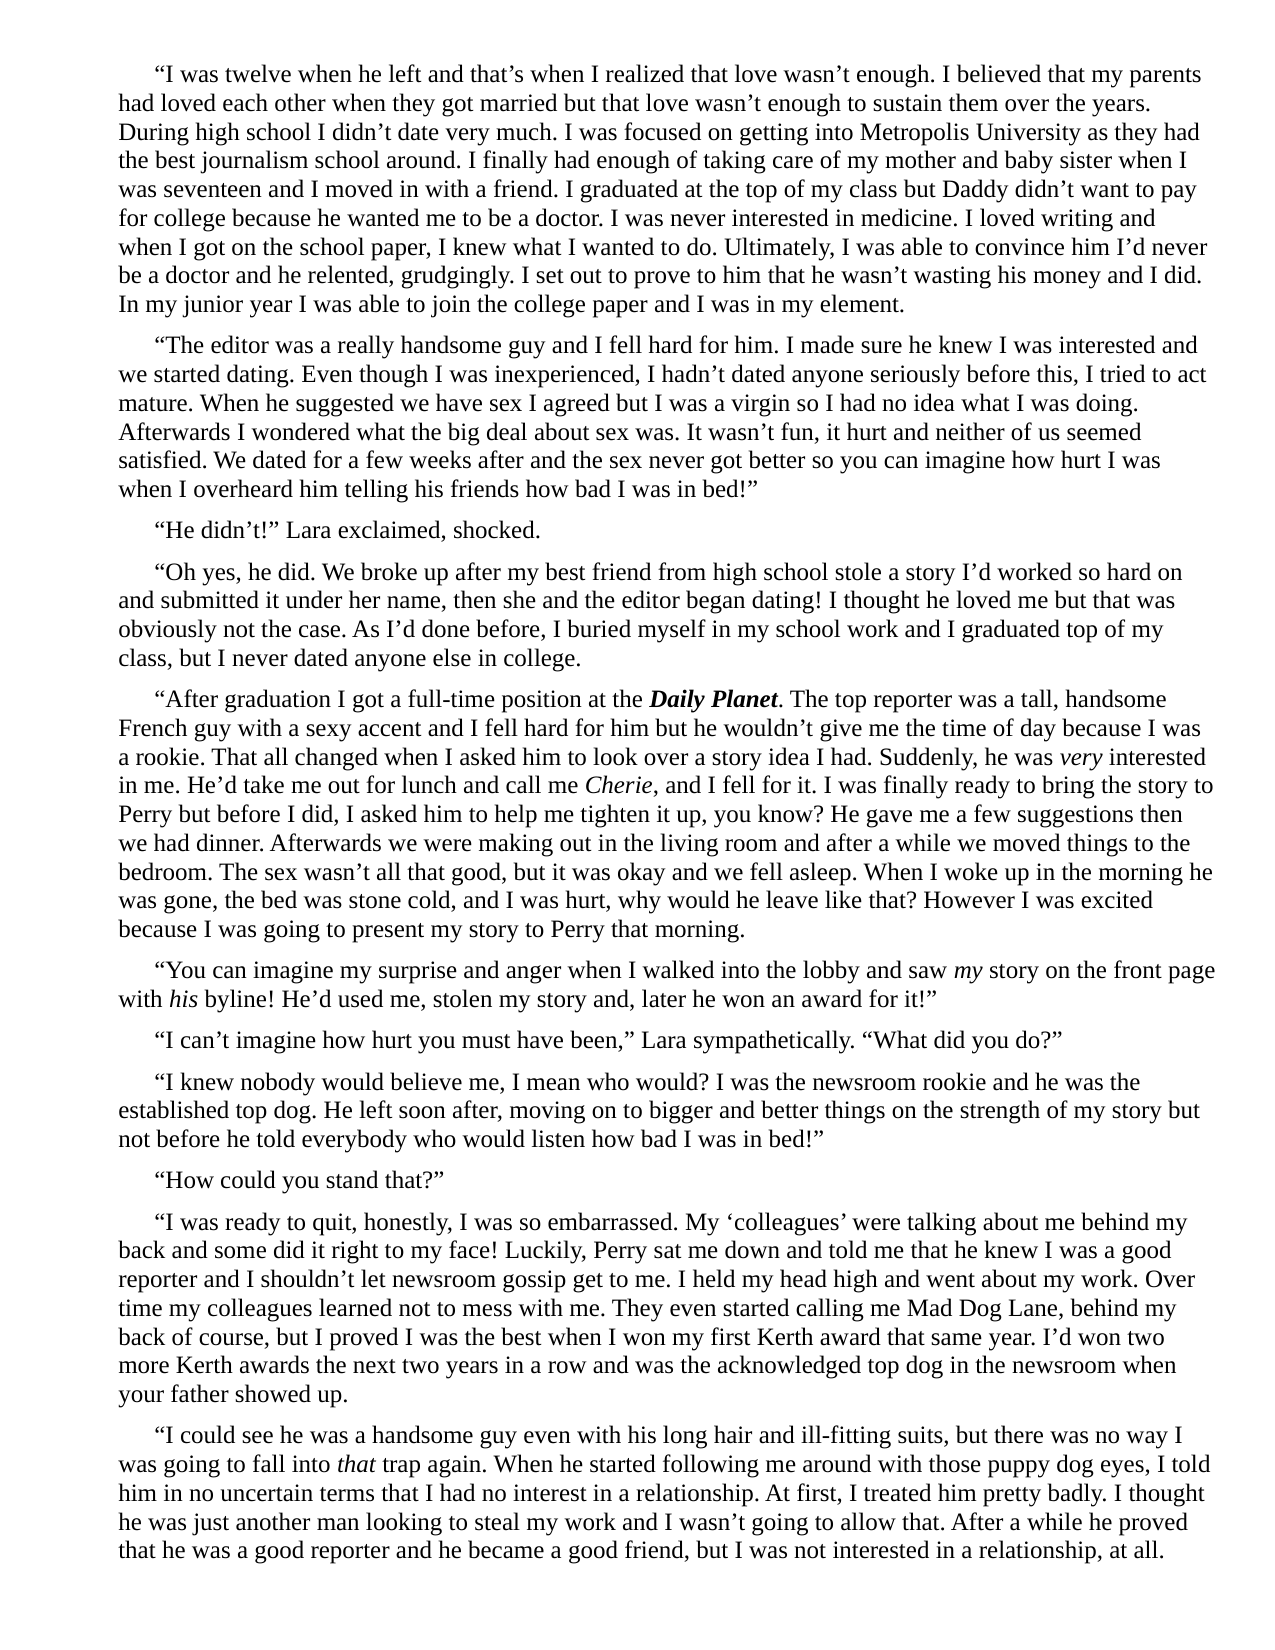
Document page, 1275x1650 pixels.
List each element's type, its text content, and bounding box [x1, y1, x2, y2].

text “I was ready to quit, honestly, I was so embarrassed. My ‘colleagues’ were talking about me behind my back and some did it right to my face! Luckily, Perry sat me down and told me that he knew I was a good reporter and I shouldn’t let newsroom gossip get to me. I held my head high and went about my work. Over time my colleagues learned not to mess with me. They even started calling me Mad Dog Lane, behind my back of course, but I proved I was the best when I won my first Kerth award that same year. I’d won two more Kerth awards the next two years in a row and was the acknowledged top dog in the newsroom when your father showed up. [118, 1207, 1216, 1408]
text “I can’t imagine how hurt you must have been,” Lara sympathetically. “What did you do?” [118, 1025, 1216, 1054]
text “I knew nobody would believe me, I mean who would? I was the newsroom rookie and he was the established top dog. He left soon after, moving on to bigger and better things on the strength of my story but not before he told everybody who would listen how bad I was in bed!” [118, 1067, 1216, 1153]
text “I could see he was a handsome guy even with his long hair and ill-fitting suits, but there was no way I was going to fall into that trap again. When he started following me around with those puppy dog eyes, I told him in no uncertain terms that I had no interest in a relationship. At first, I treated him pretty badly. I thought he was just another man looking to steal my work and I wasn’t going to allow that. After a while he proved that he was a good reporter and he became a good friend, but I was not interested in a relationship, at all. [118, 1420, 1216, 1564]
text “Oh yes, he did. We broke up after my best friend from high school stole a story I’d worked so hard on and submitted it under her name, then she and the editor began dating! I thought he loved me but that was obviously not the case. As I’d done before, I buried myself in my school work and I graduated top of my class, but I never dated anyone else in college. [118, 557, 1216, 672]
text “The editor was a really handsome guy and I fell hard for him. I made sure he knew I was interested and we started dating. Even though I was inexperienced, I hadn’t dated anyone seriously before this, I tried to act mature. When he suggested we have sex I agreed but I was a virgin so I had no idea what I was doing. Afterwards I wondered what the big deal about sex was. It wasn’t fun, it hurt and neither of us seemed satisfied. We dated for a few weeks after and the sex never got better so you can imagine how hurt I was when I overheard him telling his friends how bad I was in bed!” [118, 330, 1216, 503]
text “After graduation I got a full-time position at the Daily Planet. The top reporter was a tall, handsome French guy with a sexy accent and I fell hard for him but he wouldn’t give me the time of day because I was a rookie. That all changed when I asked him to look over a story idea I had. Suddenly, he was very interested in me. He’d take me out for lunch and call me Cherie, and I fell for it. I was finally ready to bring the story to Perry but before I did, I asked him to help me tighten it up, you know? He gave me a few suggestions then we had dinner. Afterwards we were making out in the living room and after a while we moved things to the bedroom. The sex wasn’t all that good, but it was okay and we fell asleep. When I woke up in the morning he was gone, the bed was stone cold, and I was hurt, why would he leave like that? However I was excited because I was going to present my story to Perry that morning. [118, 684, 1216, 943]
text “I was twelve when he left and that’s when I realized that love wasn’t enough. I believed that my parents had loved each other when they got married but that love wasn’t enough to sustain them over the years. During high school I didn’t date very much. I was focused on getting into Metropolis University as they had the best journalism school around. I finally had enough of taking care of my mother and baby sister when I was seventeen and I moved in with a friend. I graduated at the top of my class but Daddy didn’t want to pay for college because he wanted me to be a doctor. I was never interested in medicine. I loved writing and when I got on the school paper, I knew what I wanted to do. Ultimately, I was able to convince him I’d never be a doctor and he relented, grudgingly. I set out to prove to him that he wasn’t wasting his money and I did. In my junior year I was able to join the college paper and I was in my element. [118, 59, 1216, 318]
text “You can imagine my surprise and anger when I walked into the lobby and saw my story on the front page with his byline! He’d used me, stolen my story and, later he won an award for it!” [118, 955, 1216, 1013]
text “He didn’t!” Lara exclaimed, shocked. [118, 515, 1216, 544]
text “How could you stand that?” [118, 1165, 1216, 1194]
